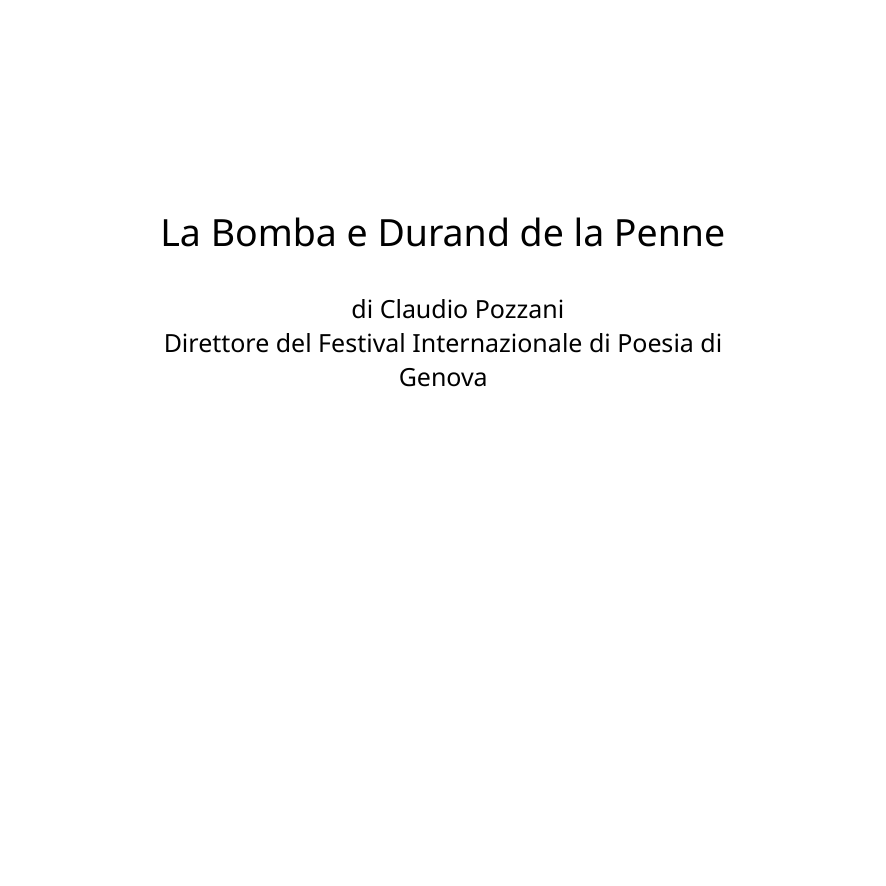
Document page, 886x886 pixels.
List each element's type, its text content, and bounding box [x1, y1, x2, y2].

subtitle La Bomba e Durand de la Penne [118, 207, 768, 258]
text Direttore del Festival Internazionale di Poesia di Genova [118, 326, 768, 394]
text di Claudio Pozzani [118, 292, 768, 326]
